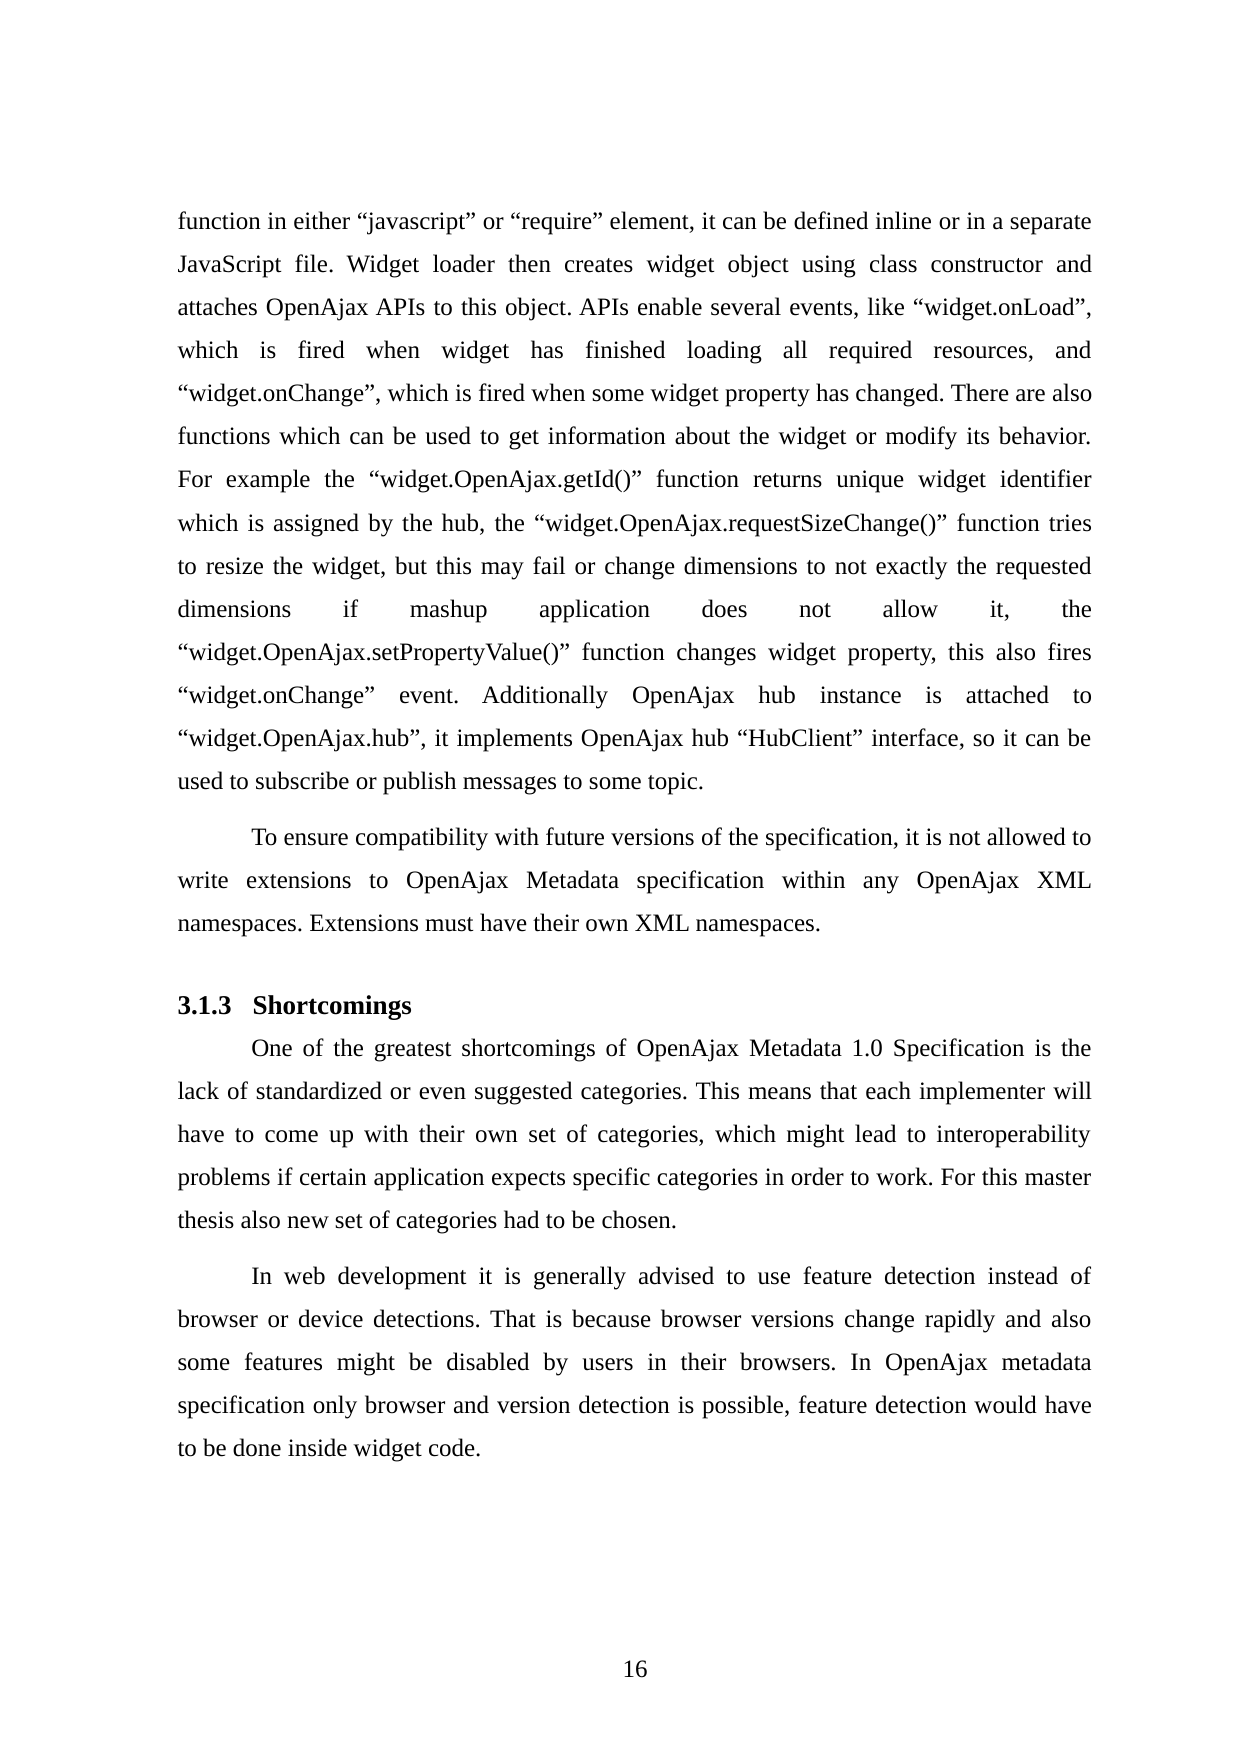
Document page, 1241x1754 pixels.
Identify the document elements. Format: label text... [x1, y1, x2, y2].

text In web development it is generally advised to use feature detection instead of browser or device detections. That is because browser versions change rapidly and also some features might be disabled by users in their browsers. In OpenAjax metadata specification only browser and version detection is possible, feature detection would have to be done inside widget code. [177, 1261, 1093, 1462]
subtitle Shortcomings [177, 989, 1093, 1020]
text One of the greatest shortcomings of OpenAjax Metadata 1.0 Specification is the lack of standardized or even suggested categories. This means that each implementer will have to come up with their own set of categories, which might lead to interoperability problems if certain application expects specific categories in order to work. For this master thesis also new set of categories had to be chosen. [177, 1033, 1093, 1234]
text function in either “javascript” or “require” element, it can be defined inline or in a separate JavaScript file. Widget loader then creates widget object using class constructor and attaches OpenAjax APIs to this object. APIs enable several events, like “widget.onLoad”, which is fired when widget has finished loading all required resources, and “widget.onChange”, which is fired when some widget property has changed. There are also functions which can be used to get information about the widget or modify its behavior. For example the “widget.OpenAjax.getId()” function returns unique widget identifier which is assigned by the hub, the “widget.OpenAjax.requestSizeChange()” function tries to resize the widget, but this may fail or change dimensions to not exactly the requested dimensions if mashup application does not allow it, the “widget.OpenAjax.setPropertyValue()” function changes widget property, this also fires “widget.onChange” event. Additionally OpenAjax hub instance is attached to “widget.OpenAjax.hub”, it implements OpenAjax hub “HubClient” interface, so it can be used to subscribe or publish messages to some topic. [177, 206, 1093, 795]
text To ensure compatibility with future versions of the specification, it is not allowed to write extensions to OpenAjax Metadata specification within any OpenAjax XML namespaces. Extensions must have their own XML namespaces. [177, 822, 1093, 937]
